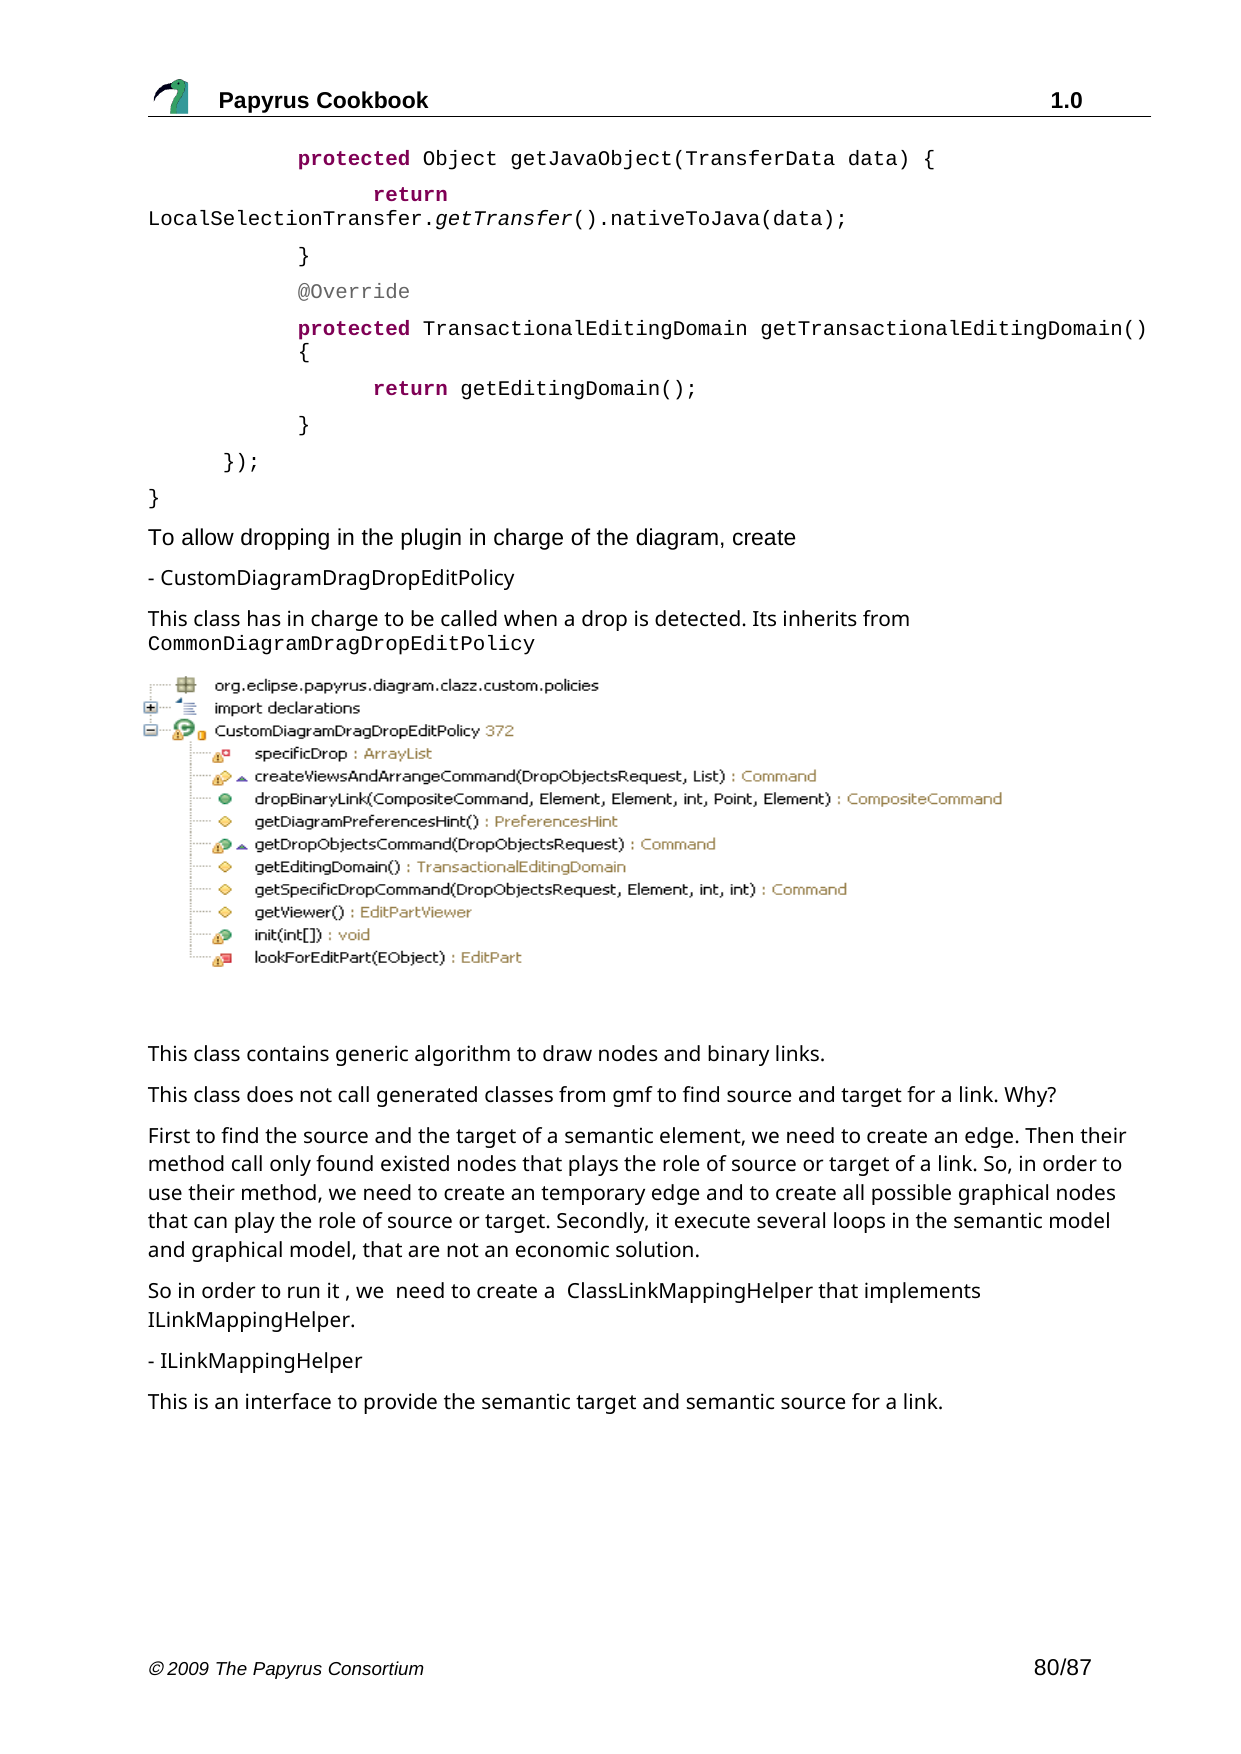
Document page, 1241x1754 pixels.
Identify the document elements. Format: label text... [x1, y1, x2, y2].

text So in order to run it , we need to create a ClassLinkMappingHelper that implements ILinkMappingHelper. [148, 1276, 1151, 1333]
text protected Object getJavaObject(TransferData data) { [148, 148, 1151, 172]
text } [148, 244, 1151, 268]
text - CustomDiagramDragDropEditPolicy [148, 563, 1151, 592]
text First to find the source and the target of a semantic element, we need to create an edge. Then their method call only found existed nodes that plays the role of source or target of a link. So, in order to use their method, we need to create an temporary edge and to create all possible graphical nodes that can play the role of source or target. Secondly, it execute several loops in the semantic model and graphical model, that are not an economic solution. [148, 1121, 1151, 1263]
text This class has in charge to be called when a drop is detected. Its inherits from CommonDiagramDragDropEditPolicy [148, 604, 1151, 657]
text } [148, 414, 1151, 438]
text } [148, 487, 1151, 511]
picture [131, 675, 1109, 979]
text This class contains generic algorithm to draw nodes and binary links. [148, 1039, 1151, 1067]
text @Override [148, 281, 1151, 305]
text }); [148, 451, 1151, 475]
text This is an interface to provide the semantic target and semantic source for a link. [148, 1387, 1151, 1415]
text This class does not call generated classes from gmf to find source and target for a link. Why? [148, 1080, 1151, 1108]
text return LocalSelectionTransfer.getTransfer().nativeToJava(data); [148, 184, 1151, 232]
text return getEditingDomain(); [148, 378, 1151, 402]
picture [153, 79, 189, 114]
text To allow dropping in the plugin in charge of the diagram, create [148, 524, 1151, 551]
text - ILinkMappingHelper [148, 1346, 1151, 1374]
text protected TransactionalEditingDomain getTransactionalEditingDomain() { [148, 317, 1151, 365]
